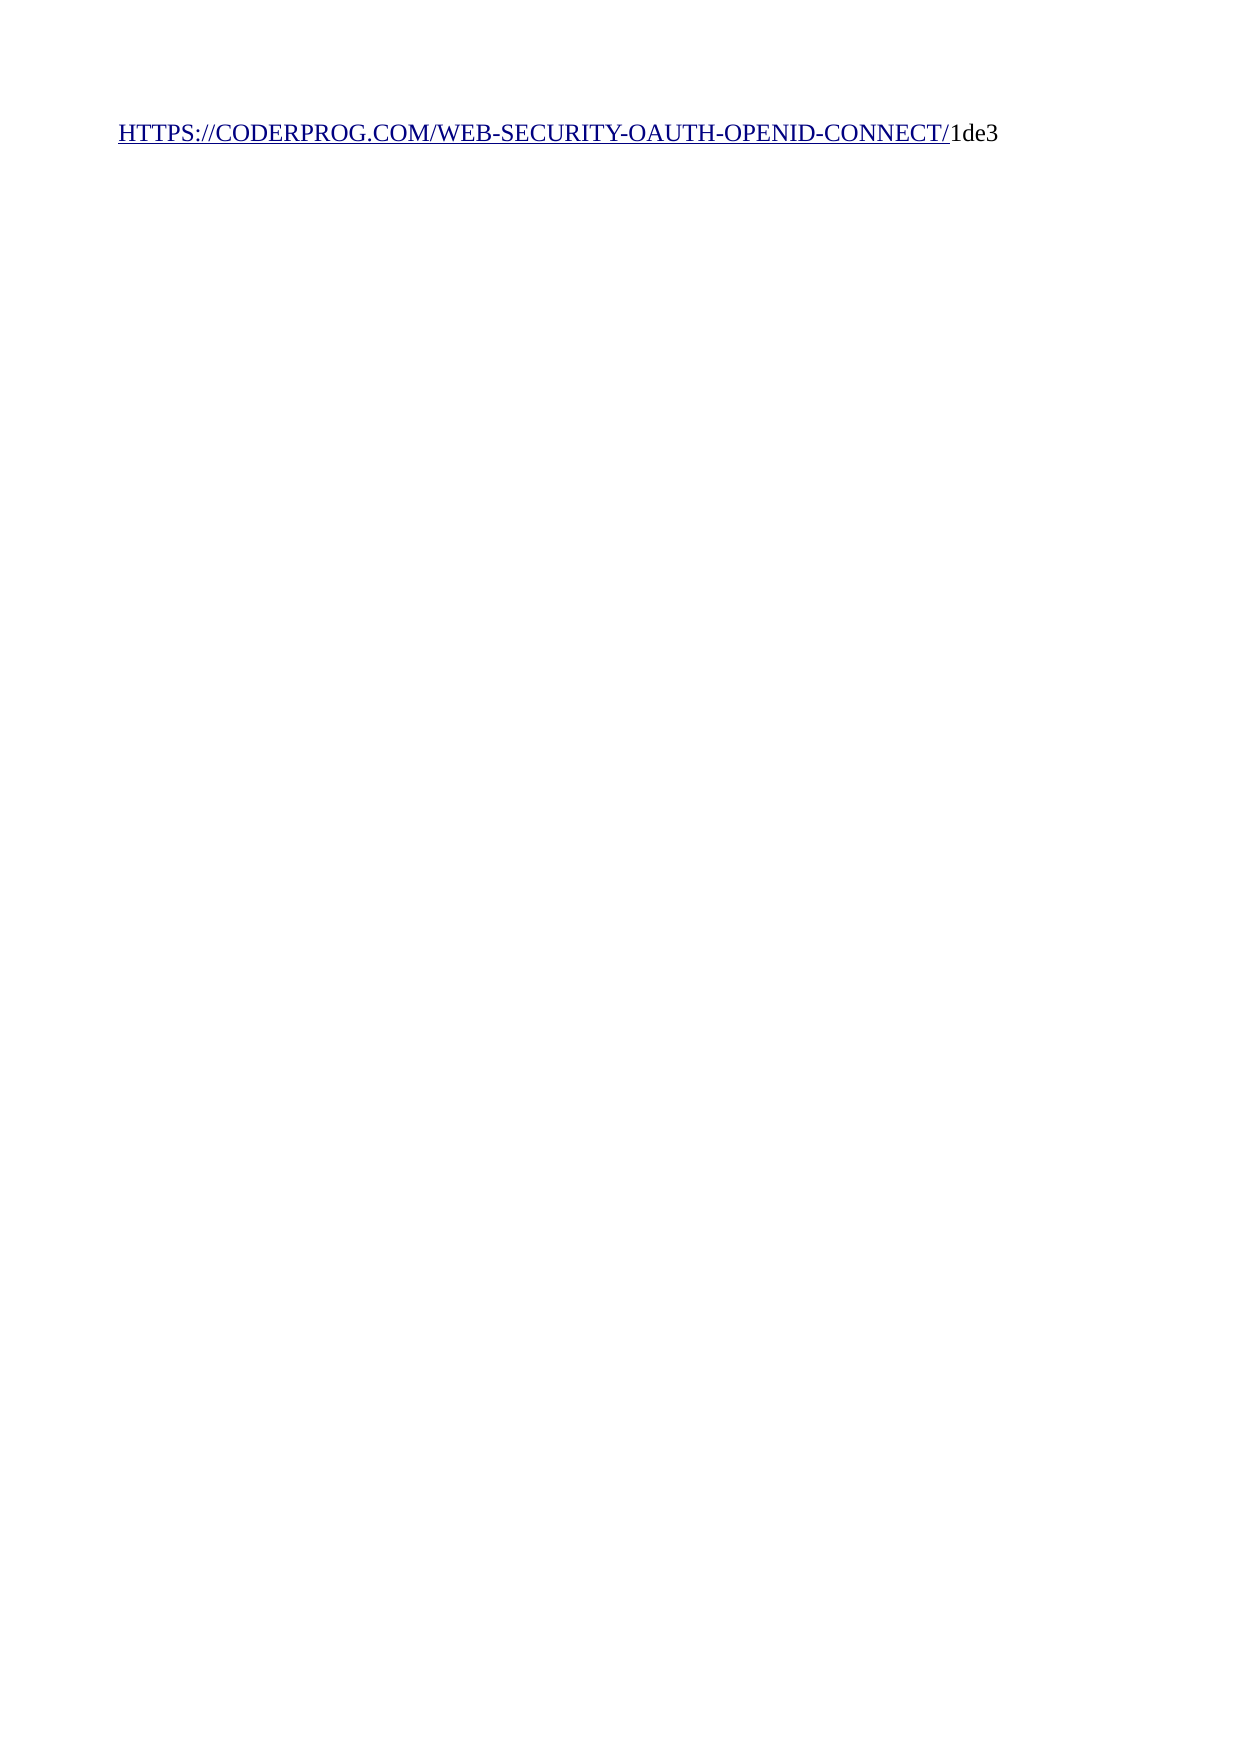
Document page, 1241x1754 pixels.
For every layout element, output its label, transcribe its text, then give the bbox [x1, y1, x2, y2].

text HTTPS://CODERPROG.COM/WEB-SECURITY-OAUTH-OPENID-CONNECT/1de3 [118, 118, 1122, 147]
